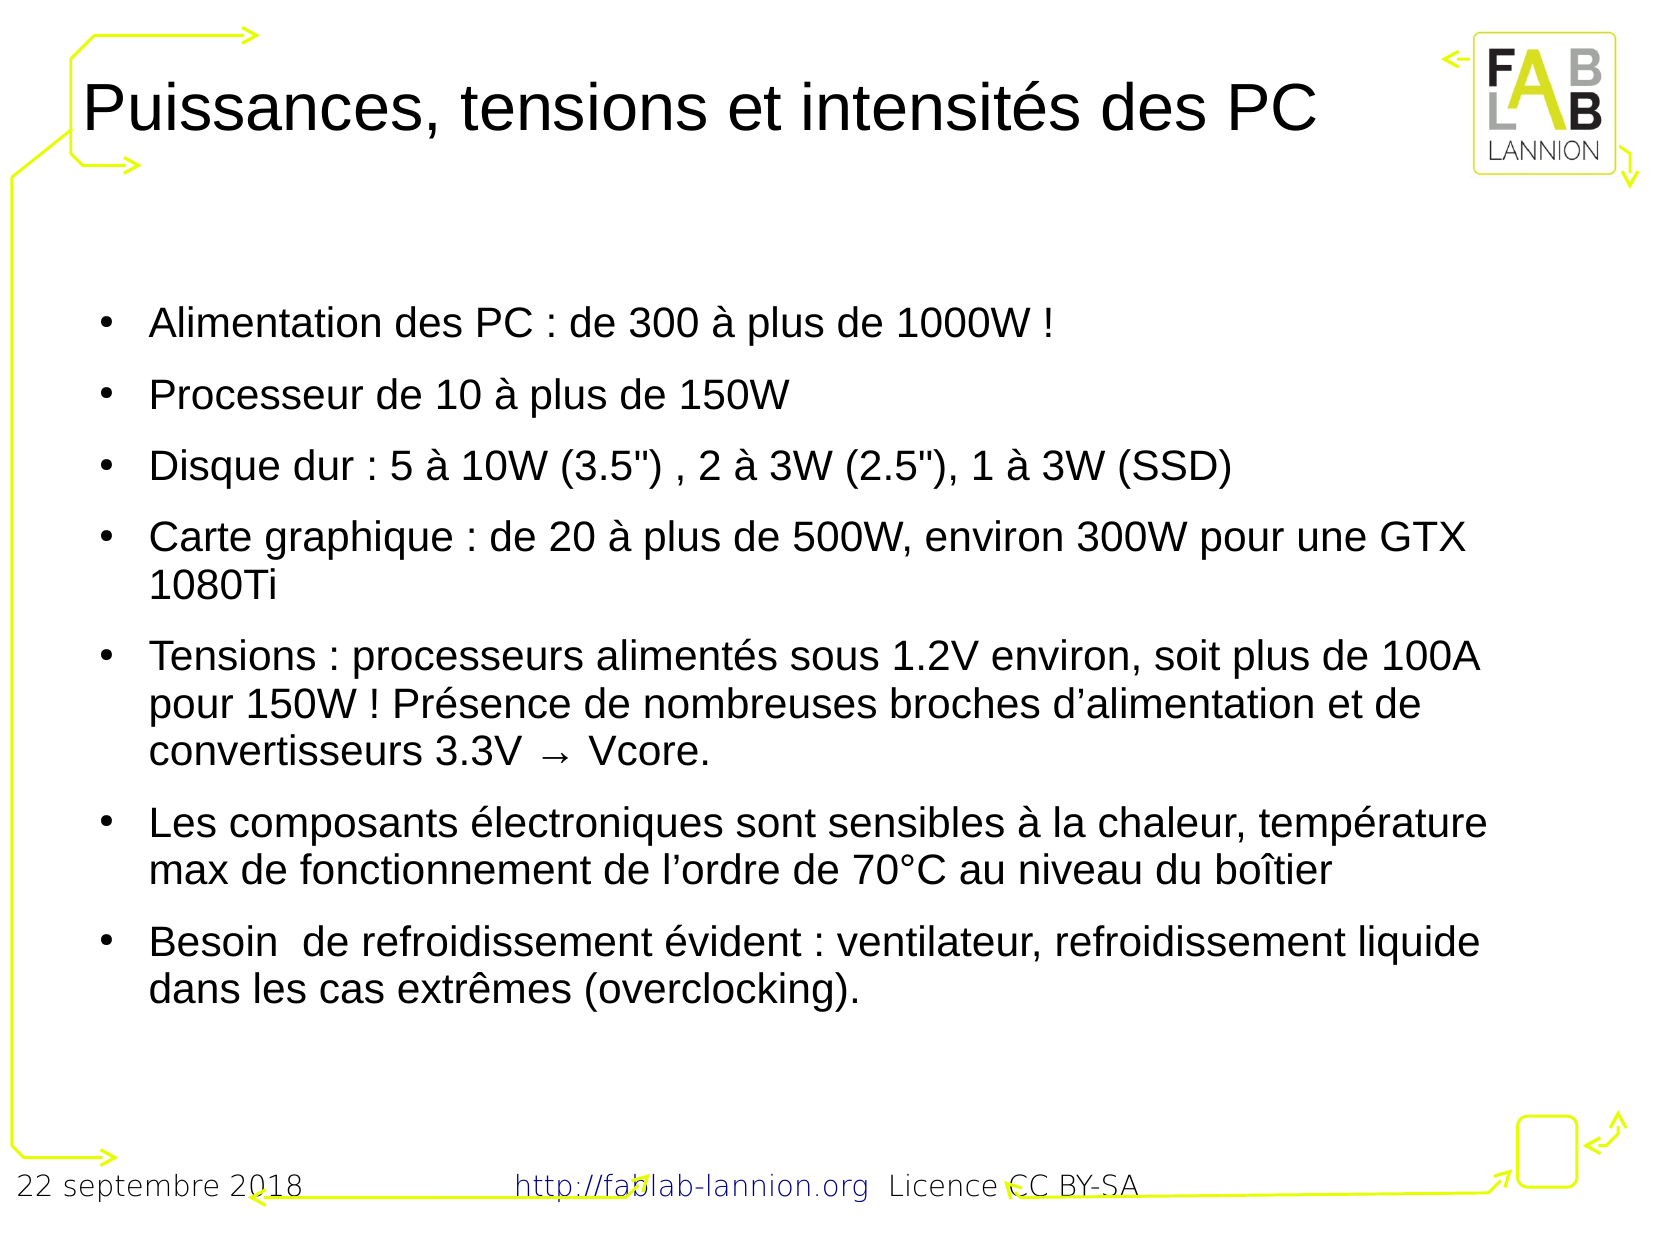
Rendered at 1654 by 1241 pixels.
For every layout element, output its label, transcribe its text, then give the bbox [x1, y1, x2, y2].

picture [1470, 29, 1619, 178]
list Alimentation des PC : de 300 à plus de 1000W ! Processeur de 10 à plus de 150W Disque dur : 5 à 10W (3.5") , 2 à 3W (2.5"), 1 à 3W (SSD) Carte graphique : de 20 à plus de 500W, environ 300W pour une GTX 1080Ti Tensions : processeurs alimentés sous 1.2V environ, soit plus de 100A pour 150W ! Présence de nombreuses broches d’alimentation et de convertisseurs 3.3V → Vcore. Les composants électroniques sont sensibles à la chaleur, température max de fonctionnement de l’ordre de 70°C au niveau du boîtier Besoin de refroidissement évident : ventilateur, refroidissement liquide dans les cas extrêmes (overclocking). [82, 299, 1571, 1019]
title Puissances, tensions et intensités des PC [82, 49, 1441, 166]
